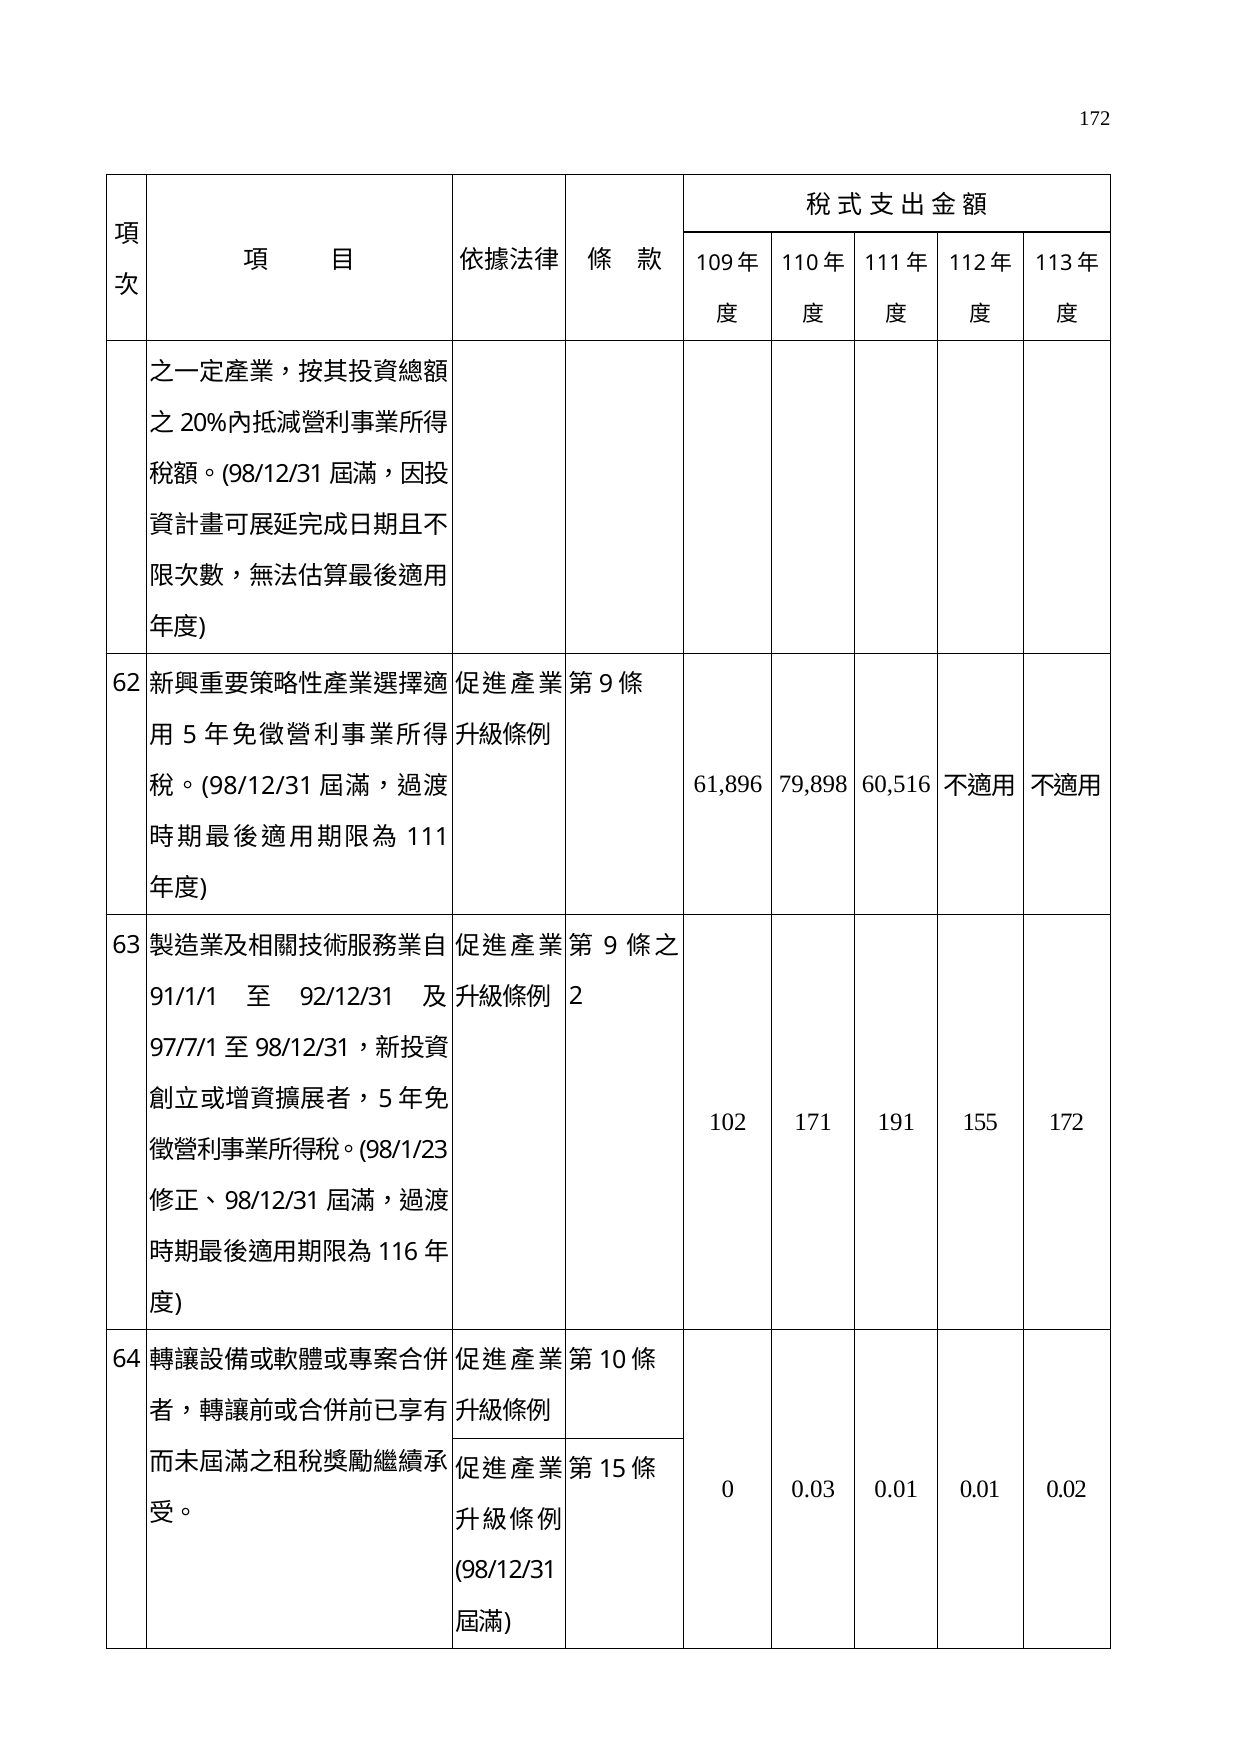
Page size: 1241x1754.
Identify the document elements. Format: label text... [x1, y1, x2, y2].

table_cell 64 [107, 1330, 146, 1648]
table_cell 113年度 [1024, 233, 1110, 340]
table_cell 62 [107, 654, 146, 914]
table_cell 191 [855, 915, 937, 1329]
table_cell 不適用 [1024, 654, 1110, 914]
table_cell [684, 341, 771, 653]
table_cell 第9條之2 [566, 915, 683, 1329]
table_cell 促進產業升級條例 [453, 1330, 565, 1437]
table_cell [566, 341, 683, 653]
table_cell 60,516 [855, 654, 937, 914]
table_cell 0.01 [855, 1330, 937, 1648]
table_cell 109年度 [684, 233, 771, 340]
table_cell 0 [684, 1330, 771, 1648]
table_cell 之一定產業，按其投資總額之20%內抵減營利事業所得稅額。(98/12/31屆滿，因投資計畫可展延完成日期且不限次數，無法估算最後適用年度) [147, 341, 452, 653]
table_cell 0.01 [938, 1330, 1023, 1648]
table_header 依據法律 [453, 175, 565, 340]
table_header 條 款 [566, 175, 683, 340]
table_cell 0.03 [772, 1330, 854, 1648]
table_cell 轉讓設備或軟體或專案合併者，轉讓前或合併前已享有而未屆滿之租稅獎勵繼續承受。 [147, 1330, 452, 1648]
table_cell 111年度 [855, 233, 937, 340]
table_cell [938, 341, 1023, 653]
table_cell [772, 341, 854, 653]
table_cell 促進產業升級條例 [453, 915, 565, 1329]
table_cell 79,898 [772, 654, 854, 914]
table_cell 102 [684, 915, 771, 1329]
table_cell 新興重要策略性產業選擇適用5年免徵營利事業所得稅。(98/12/31屆滿，過渡時期最後適用期限為111年度) [147, 654, 452, 914]
table_cell 155 [938, 915, 1023, 1329]
table_cell [107, 341, 146, 653]
table_cell 112年度 [938, 233, 1023, 340]
table_cell 不適用 [938, 654, 1023, 914]
table_cell 63 [107, 915, 146, 1329]
table_header 項 目 [147, 175, 452, 340]
table_cell 172 [1024, 915, 1110, 1329]
table_cell 促進產業升級條例(98/12/31屆滿) [453, 1439, 565, 1648]
table_cell [855, 341, 937, 653]
table_header 稅 式 支 出 金 額 [684, 175, 1110, 231]
table_cell 0.02 [1024, 1330, 1110, 1648]
table_header 項次 [107, 175, 146, 340]
table_cell 61,896 [684, 654, 771, 914]
table_cell 製造業及相關技術服務業自91/1/1至92/12/31及97/7/1至98/12/31，新投資創立或增資擴展者，5年免徵營利事業所得稅。(98/1/23修正、98/12/31屆滿，過渡時期最後適用期限為116年度) [147, 915, 452, 1329]
table_cell 第9條 [566, 654, 683, 914]
table_cell 171 [772, 915, 854, 1329]
table_cell 110年度 [772, 233, 854, 340]
table_cell 第10條 [566, 1330, 683, 1437]
table_cell [453, 341, 565, 653]
table_cell 促進產業升級條例 [453, 654, 565, 914]
table_cell 第15條 [566, 1439, 683, 1648]
table_cell [1024, 341, 1110, 653]
